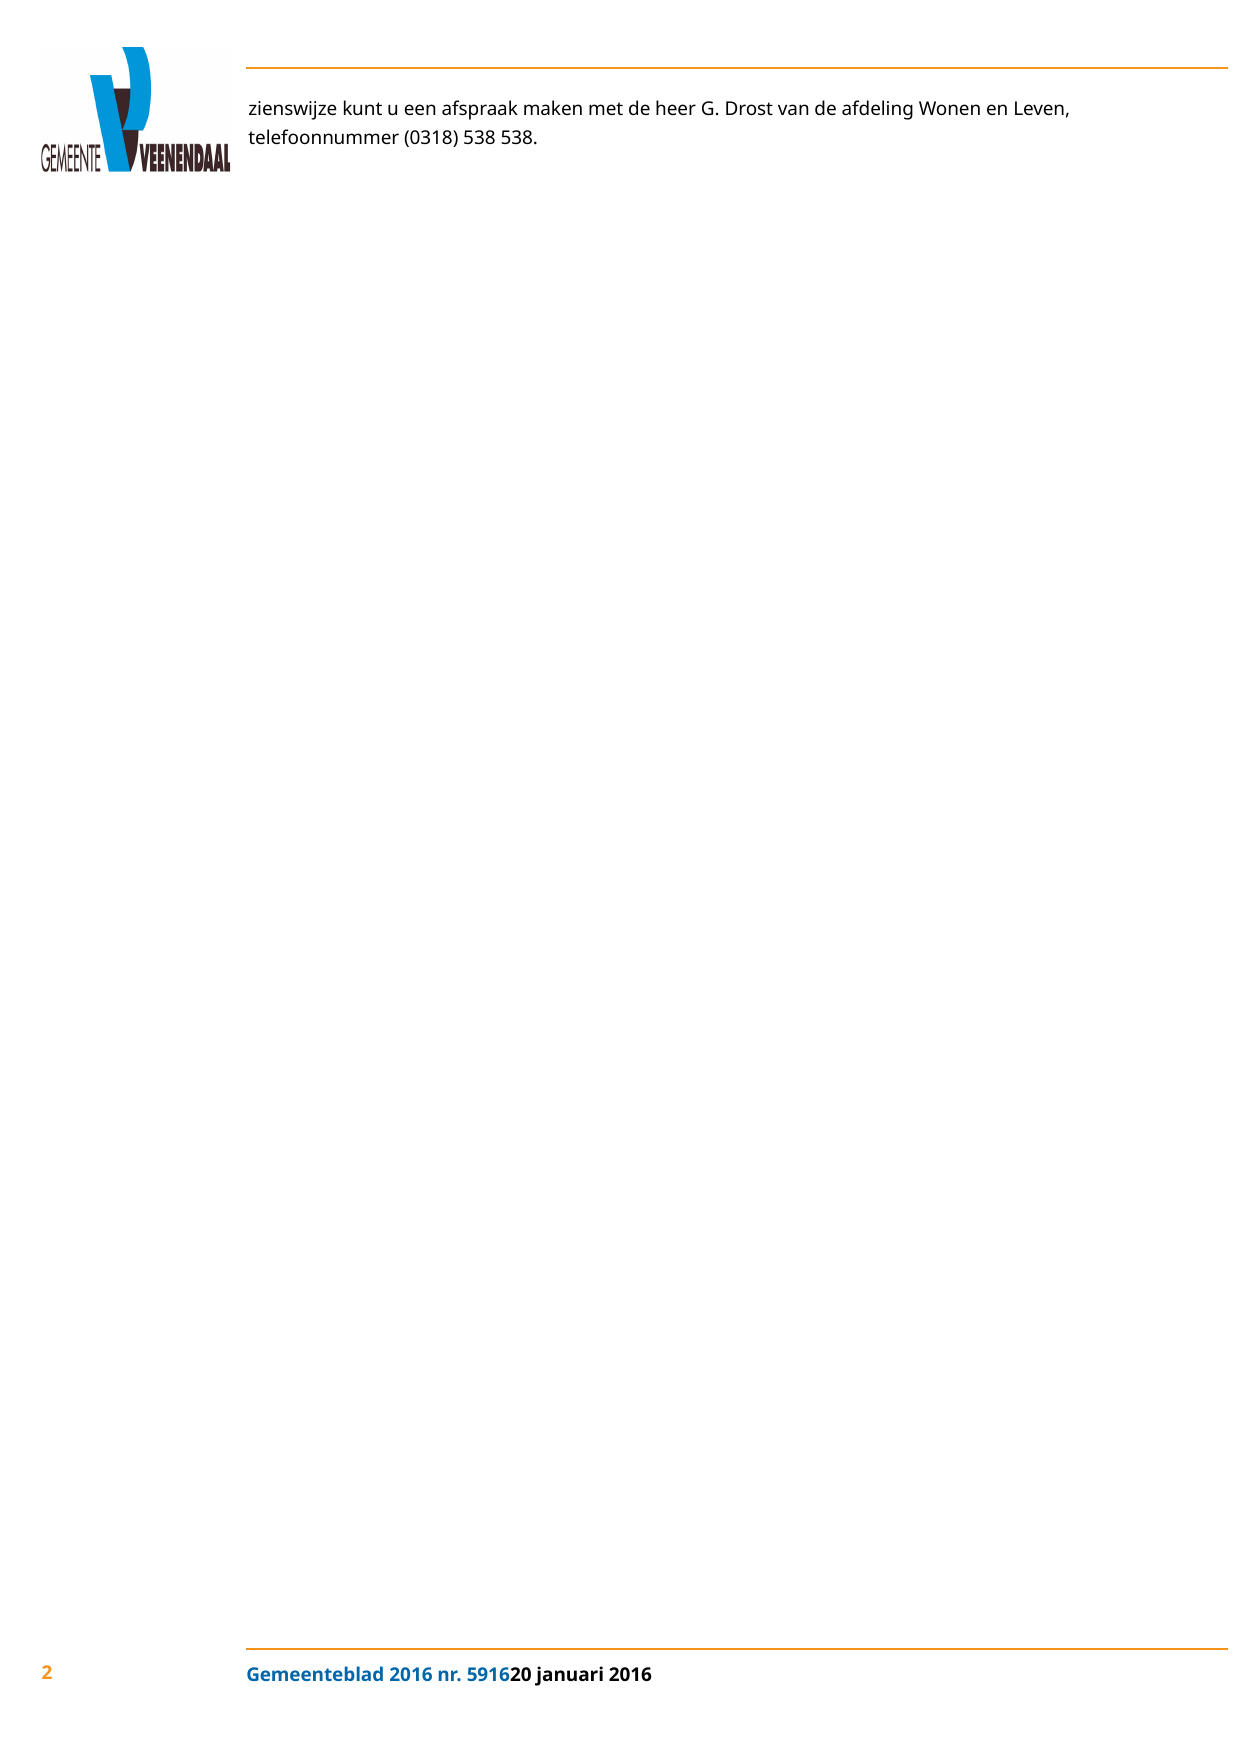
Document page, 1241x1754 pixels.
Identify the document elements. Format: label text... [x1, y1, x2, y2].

picture [41, 47, 130, 172]
picture [123, 47, 231, 172]
text zienswijze kunt u een afspraak maken met de heer G. Drost van de afdeling Wonen en Leven, telefoonnummer (0318) 538 538. [248, 95, 1152, 150]
